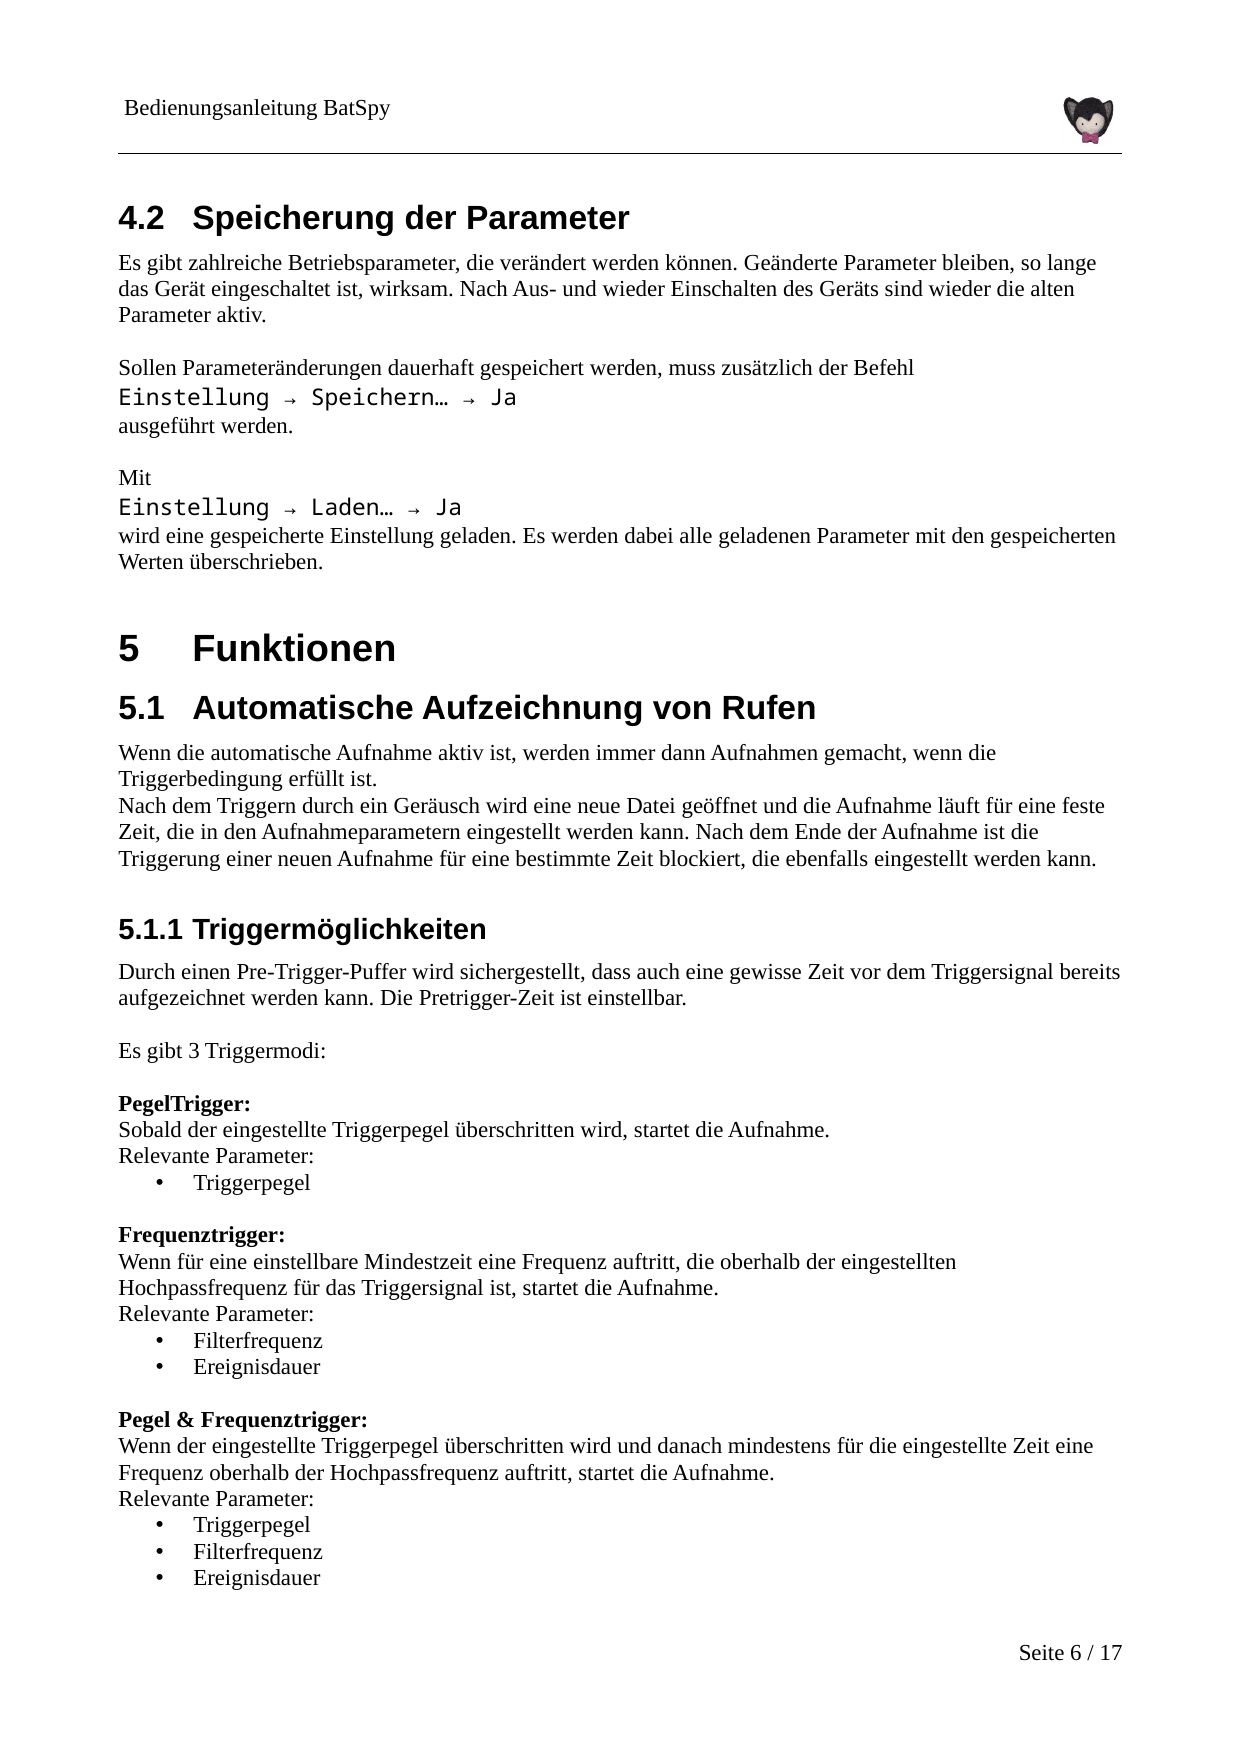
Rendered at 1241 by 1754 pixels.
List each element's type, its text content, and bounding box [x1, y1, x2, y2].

text Relevante Parameter: [118, 1142, 1122, 1169]
list Ereignisdauer [156, 1353, 1122, 1379]
list Triggerpegel [156, 1511, 1122, 1538]
text Frequenztrigger: [118, 1221, 1122, 1248]
text Wenn die automatische Aufnahme aktiv ist, werden immer dann Aufnahmen gemacht, wenn die Triggerbedingung erfüllt ist. [118, 739, 1122, 792]
picture [1061, 90, 1119, 149]
text Sollen Parameteränderungen dauerhaft gespeichert werden, muss zusätzlich der Befehl [118, 354, 1122, 380]
text wird eine gespeicherte Einstellung geladen. Es werden dabei alle geladenen Parameter mit den gespeicherten Werten überschrieben. [118, 522, 1122, 575]
text ausgeführt werden. [118, 412, 1122, 438]
text Relevante Parameter: [118, 1301, 1122, 1327]
text Pegel & Frequenztrigger: [118, 1406, 1122, 1432]
text Wenn für eine einstellbare Mindestzeit eine Frequenz auftritt, die oberhalb der eingestellten Hochpassfrequenz für das Triggersignal ist, startet die Aufnahme. [118, 1248, 1122, 1301]
subtitle Automatische Aufzeichnung von Rufen [118, 688, 1122, 727]
text PegelTrigger: [118, 1090, 1122, 1116]
subtitle Speicherung der Parameter [118, 198, 1122, 236]
subtitle Funktionen [118, 626, 1122, 670]
text Relevante Parameter: [118, 1485, 1122, 1511]
subtitle Triggermöglichkeiten [118, 912, 1122, 945]
list Filterfrequenz [156, 1327, 1122, 1353]
text Durch einen Pre-Trigger-Puffer wird sichergestellt, dass auch eine gewisse Zeit vor dem Triggersignal bereits aufgezeichnet werden kann. Die Pretrigger-Zeit ist einstellbar. [118, 958, 1122, 1011]
text Einstellung → Laden… → Ja [118, 491, 1122, 522]
text Nach dem Triggern durch ein Geräusch wird eine neue Datei geöffnet und die Aufnahme läuft für eine feste Zeit, die in den Aufnahmeparametern eingestellt werden kann. Nach dem Ende der Aufnahme ist die Triggerung einer neuen Aufnahme für eine bestimmte Zeit blockiert, die ebenfalls eingestellt werden kann. [118, 792, 1122, 871]
list Filterfrequenz [156, 1538, 1122, 1564]
text Wenn der eingestellte Triggerpegel überschritten wird und danach mindestens für die eingestellte Zeit eine Frequenz oberhalb der Hochpassfrequenz auftritt, startet die Aufnahme. [118, 1432, 1122, 1485]
text Mit [118, 464, 1122, 491]
text Es gibt zahlreiche Betriebsparameter, die verändert werden können. Geänderte Parameter bleiben, so lange das Gerät eingeschaltet ist, wirksam. Nach Aus- und wieder Einschalten des Geräts sind wieder die alten Parameter aktiv. [118, 249, 1122, 328]
text Es gibt 3 Triggermodi: [118, 1037, 1122, 1063]
list Ereignisdauer [156, 1564, 1122, 1590]
text Einstellung → Speichern… → Ja [118, 380, 1122, 412]
text Sobald der eingestellte Triggerpegel überschritten wird, startet die Aufnahme. [118, 1116, 1122, 1142]
list Triggerpegel [156, 1169, 1122, 1195]
